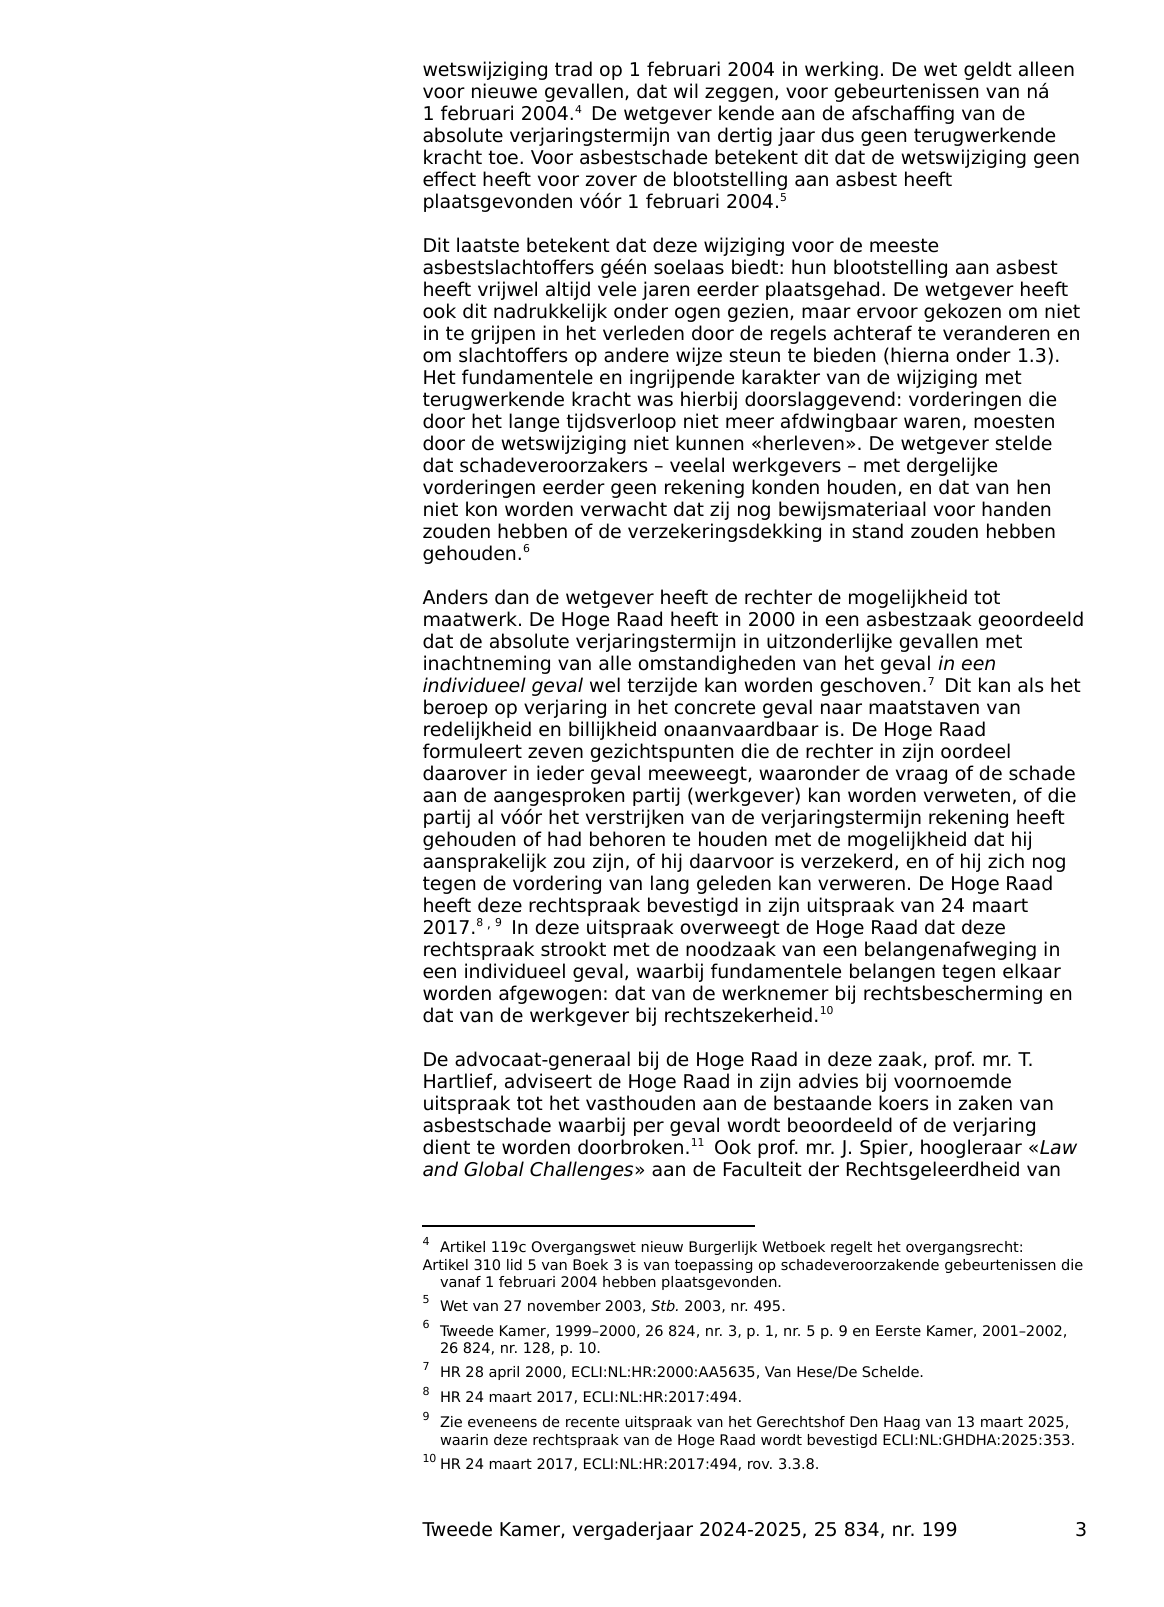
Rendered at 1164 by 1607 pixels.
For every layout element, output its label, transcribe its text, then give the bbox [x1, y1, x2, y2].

text wetswijziging trad op 1 februari 2004 in werking. De wet geldt alleen voor nieuwe gevallen, dat wil zeggen, voor gebeurtenissen van ná 1 februari 2004. De wetgever kende aan de afschaffing van de absolute verjaringstermijn van dertig jaar dus geen terugwerkende kracht toe. Voor asbestschade betekent dit dat de wetswijziging geen effect heeft voor zover de blootstelling aan asbest heeft plaatsgevonden vóór 1 februari 2004. [422, 59, 1087, 213]
text HR 24 maart 2017, ECLI:NL:HR:2017:494, rov. 3.3.8. [422, 1452, 1087, 1474]
text Zie eveneens de recente uitspraak van het Gerechtshof Den Haag van 13 maart 2025, waarin deze rechtspraak van de Hoge Raad wordt bevestigd ECLI:NL:GHDHA:2025:353. [422, 1410, 1087, 1449]
text Artikel 310 lid 5 van Boek 3 is van toepassing op schadeveroorzakende gebeurtenissen die vanaf 1 februari 2004 hebben plaatsgevonden. [422, 1257, 1087, 1291]
text HR 24 maart 2017, ECLI:NL:HR:2017:494. [422, 1385, 1087, 1407]
text Artikel 119c Overgangswet nieuw Burgerlijk Wetboek regelt het overgangsrecht: [422, 1235, 1087, 1257]
text Wet van 27 november 2003, Stb. 2003, nr. 495. [422, 1293, 1087, 1316]
text De advocaat-generaal bij de Hoge Raad in deze zaak, prof. mr. T. Hartlief, adviseert de Hoge Raad in zijn advies bij voornoemde uitspraak tot het vasthouden aan de bestaande koers in zaken van asbestschade waarbij per geval wordt beoordeeld of de verjaring dient te worden doorbroken. Ook prof. mr. J. Spier, hoogleraar «Law and Global Challenges» aan de Faculteit der Rechtsgeleerdheid van [422, 1049, 1087, 1181]
text Anders dan de wetgever heeft de rechter de mogelijkheid tot maatwerk. De Hoge Raad heeft in 2000 in een asbestzaak geoordeeld dat de absolute verjaringstermijn in uitzonderlijke gevallen met inachtneming van alle omstandigheden van het geval in een individueel geval wel terzijde kan worden geschoven. Dit kan als het beroep op verjaring in het concrete geval naar maatstaven van redelijkheid en billijkheid onaanvaardbaar is. De Hoge Raad formuleert zeven gezichtspunten die de rechter in zijn oordeel daarover in ieder geval meeweegt, waaronder de vraag of de schade aan de aangesproken partij (werkgever) kan worden verweten, of die partij al vóór het verstrijken van de verjaringstermijn rekening heeft gehouden of had behoren te houden met de mogelijkheid dat hij aansprakelijk zou zijn, of hij daarvoor is verzekerd, en of hij zich nog tegen de vordering van lang geleden kan verweren. De Hoge Raad heeft deze rechtspraak bevestigd in zijn uitspraak van 24 maart 2017., In deze uitspraak overweegt de Hoge Raad dat deze rechtspraak strookt met de noodzaak van een belangenafweging in een individueel geval, waarbij fundamentele belangen tegen elkaar worden afgewogen: dat van de werknemer bij rechtsbescherming en dat van de werkgever bij rechtszekerheid. [422, 587, 1087, 1027]
text HR 28 april 2000, ECLI:NL:HR:2000:AA5635, Van Hese/De Schelde. [422, 1360, 1087, 1382]
text Dit laatste betekent dat deze wijziging voor de meeste asbestslachtoffers géén soelaas biedt: hun blootstelling aan asbest heeft vrijwel altijd vele jaren eerder plaatsgehad. De wetgever heeft ook dit nadrukkelijk onder ogen gezien, maar ervoor gekozen om niet in te grijpen in het verleden door de regels achteraf te veranderen en om slachtoffers op andere wijze steun te bieden (hierna onder 1.3). Het fundamentele en ingrijpende karakter van de wijziging met terugwerkende kracht was hierbij doorslaggevend: vorderingen die door het lange tijdsverloop niet meer afdwingbaar waren, moesten door de wetswijziging niet kunnen «herleven». De wetgever stelde dat schadeveroorzakers – veelal werkgevers – met dergelijke vorderingen eerder geen rekening konden houden, en dat van hen niet kon worden verwacht dat zij nog bewijsmateriaal voor handen zouden hebben of de verzekeringsdekking in stand zouden hebben gehouden. [422, 235, 1087, 565]
text Tweede Kamer, 1999–2000, 26 824, nr. 3, p. 1, nr. 5 p. 9 en Eerste Kamer, 2001–2002, 26 824, nr. 128, p. 10. [422, 1318, 1087, 1357]
